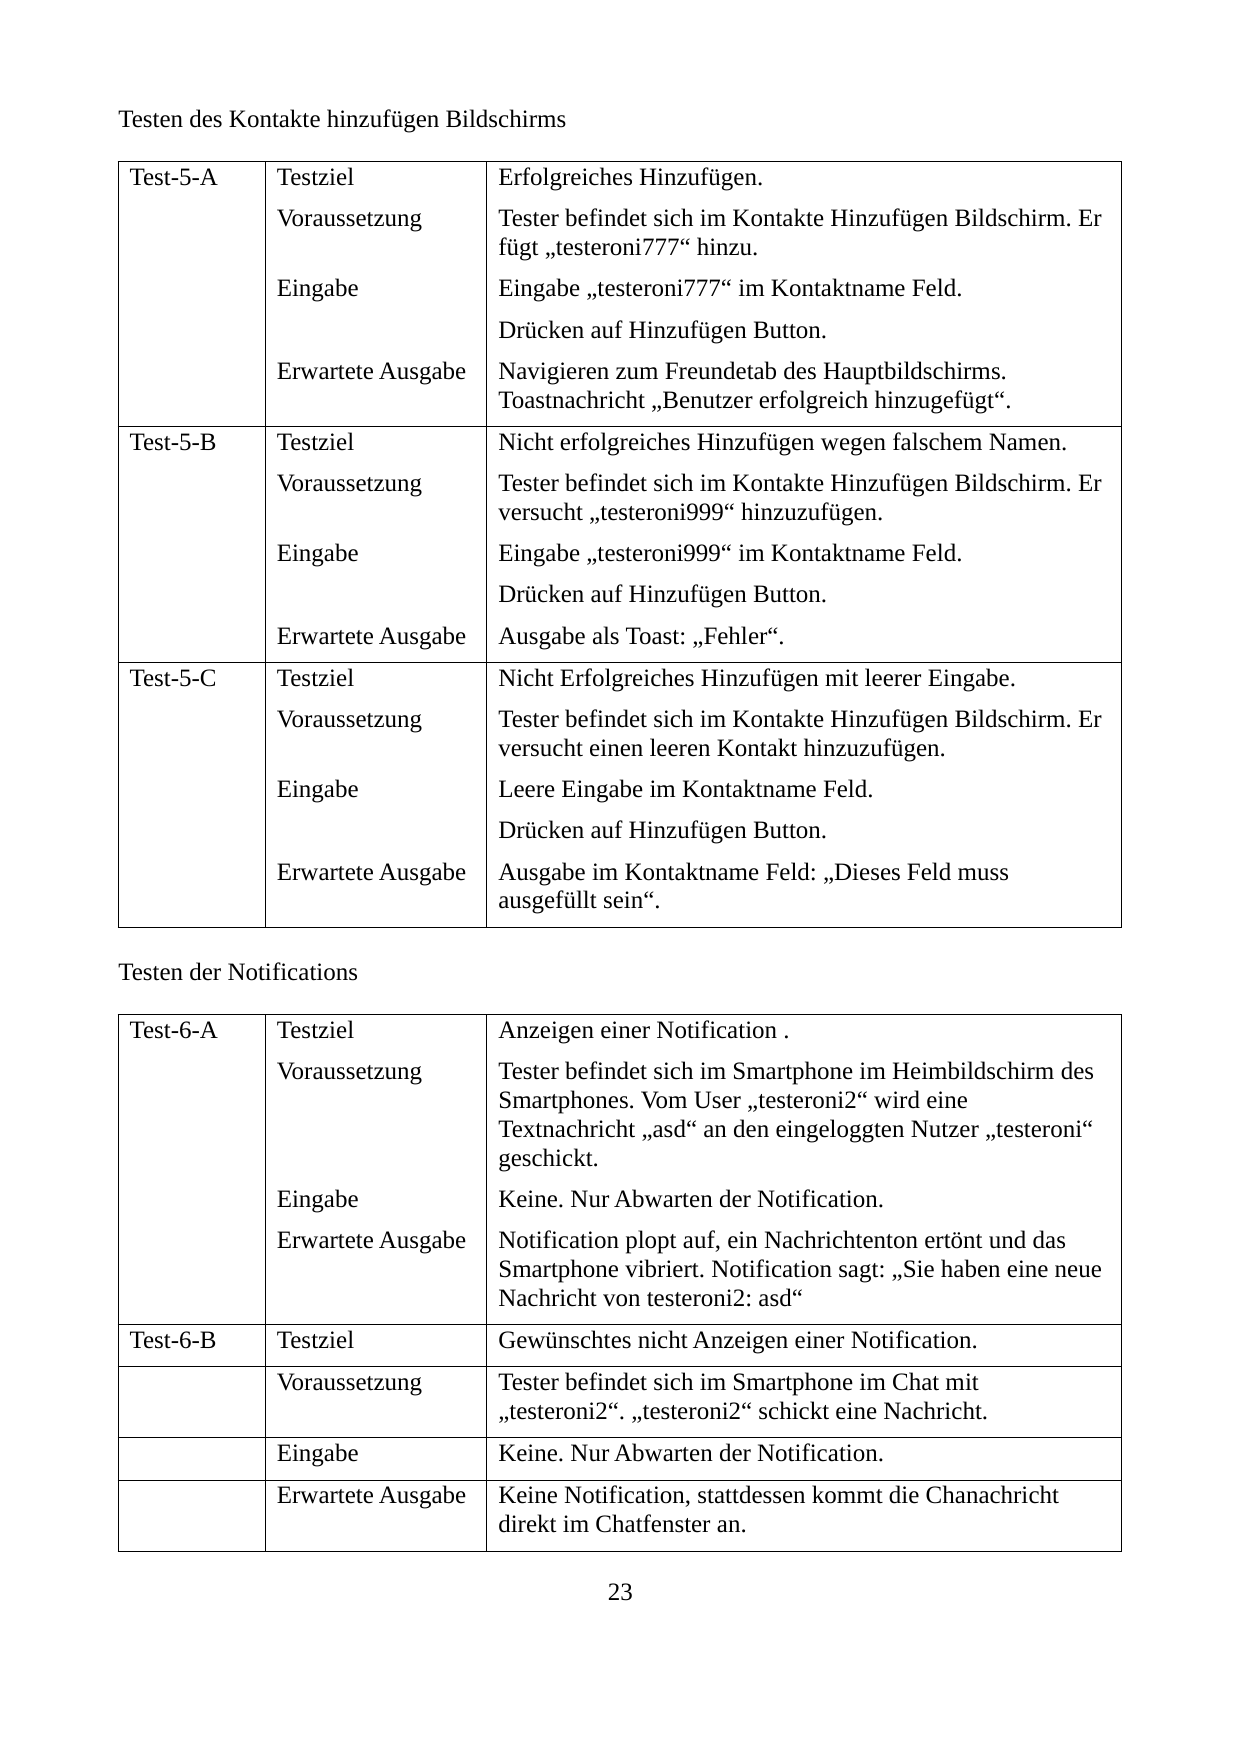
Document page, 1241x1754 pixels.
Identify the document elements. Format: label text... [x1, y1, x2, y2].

table_cell [119, 356, 265, 426]
table_cell [119, 1367, 265, 1437]
table_cell [119, 1184, 265, 1225]
table_cell Navigieren zum Freundetab des Hauptbildschirms. Toastnachricht „Benutzer erfolgreich hinzugefügt“. [487, 356, 1121, 426]
table_cell Keine. Nur Abwarten der Notification. [487, 1184, 1121, 1225]
table_cell Test-5-C [119, 663, 265, 704]
table_cell Voraussetzung [266, 468, 486, 538]
table_cell Testziel [266, 427, 486, 468]
table_cell Eingabe „testeroni999“ im Kontaktname Feld. Drücken auf Hinzufügen Button. [487, 538, 1121, 621]
table_cell Gewünschtes nicht Anzeigen einer Notification. [487, 1325, 1121, 1366]
table_header Testziel [266, 162, 486, 203]
table_cell Voraussetzung [266, 1367, 486, 1437]
table_cell [119, 621, 265, 662]
table_cell Erwartete Ausgabe [266, 1481, 486, 1551]
table_header Test-5-A [119, 162, 265, 203]
table_cell Tester befindet sich im Smartphone im Heimbildschirm des Smartphones. Vom User „testeroni2“ wird eine Textnachricht „asd“ an den eingeloggten Nutzer „testeroni“ geschickt. [487, 1056, 1121, 1184]
table_header Testziel [266, 1015, 486, 1056]
table_cell Voraussetzung [266, 204, 486, 273]
table_cell Keine Notification, stattdessen kommt die Chanachricht direkt im Chatfenster an. [487, 1481, 1121, 1551]
table_cell Notification plopt auf, ein Nachrichtenton ertönt und das Smartphone vibriert. Notification sagt: „Sie haben eine neue Nachricht von testeroni2: asd“ [487, 1225, 1121, 1324]
table_cell Erwartete Ausgabe [266, 621, 486, 662]
table_cell Eingabe „testeroni777“ im Kontaktname Feld. Drücken auf Hinzufügen Button. [487, 274, 1121, 356]
table_cell Leere Eingabe im Kontaktname Feld. Drücken auf Hinzufügen Button. [487, 774, 1121, 857]
table_cell [119, 274, 265, 356]
table_cell [119, 538, 265, 621]
table_cell [119, 204, 265, 273]
table_cell [119, 1481, 265, 1551]
table_cell Nicht Erfolgreiches Hinzufügen mit leerer Eingabe. [487, 663, 1121, 704]
table_cell Test-6-B [119, 1325, 265, 1366]
table_cell Erwartete Ausgabe [266, 857, 486, 927]
table_cell Erwartete Ausgabe [266, 356, 486, 426]
table_cell Voraussetzung [266, 1056, 486, 1184]
table_cell Test-5-B [119, 427, 265, 468]
table_header Anzeigen einer Notification . [487, 1015, 1121, 1056]
table_cell Eingabe [266, 274, 486, 356]
table_cell Tester befindet sich im Kontakte Hinzufügen Bildschirm. Er versucht „testeroni999“ hinzuzufügen. [487, 468, 1121, 538]
table_cell Tester befindet sich im Kontakte Hinzufügen Bildschirm. Er versucht einen leeren Kontakt hinzuzufügen. [487, 704, 1121, 774]
text Testen der Notifications [118, 957, 1122, 985]
table_cell Testziel [266, 663, 486, 704]
table_cell Keine. Nur Abwarten der Notification. [487, 1438, 1121, 1479]
table_cell Eingabe [266, 1184, 486, 1225]
table_cell [119, 704, 265, 774]
table_cell Voraussetzung [266, 704, 486, 774]
table_cell [119, 774, 265, 857]
table_cell Tester befindet sich im Kontakte Hinzufügen Bildschirm. Er fügt „testeroni777“ hinzu. [487, 204, 1121, 273]
table_cell [119, 468, 265, 538]
text Testen des Kontakte hinzufügen Bildschirms [118, 104, 1122, 132]
table_cell Nicht erfolgreiches Hinzufügen wegen falschem Namen. [487, 427, 1121, 468]
table_cell Testziel [266, 1325, 486, 1366]
table_cell Tester befindet sich im Smartphone im Chat mit „testeroni2“. „testeroni2“ schickt eine Nachricht. [487, 1367, 1121, 1437]
table_cell [119, 1225, 265, 1324]
table_cell Eingabe [266, 774, 486, 857]
table_cell Ausgabe als Toast: „Fehler“. [487, 621, 1121, 662]
table_header Erfolgreiches Hinzufügen. [487, 162, 1121, 203]
table_cell [119, 857, 265, 927]
table_header Test-6-A [119, 1015, 265, 1056]
table_cell Eingabe [266, 538, 486, 621]
table_cell [119, 1438, 265, 1479]
table_cell Ausgabe im Kontaktname Feld: „Dieses Feld muss ausgefüllt sein“. [487, 857, 1121, 927]
table_cell [119, 1056, 265, 1184]
table_cell Erwartete Ausgabe [266, 1225, 486, 1324]
table_cell Eingabe [266, 1438, 486, 1479]
